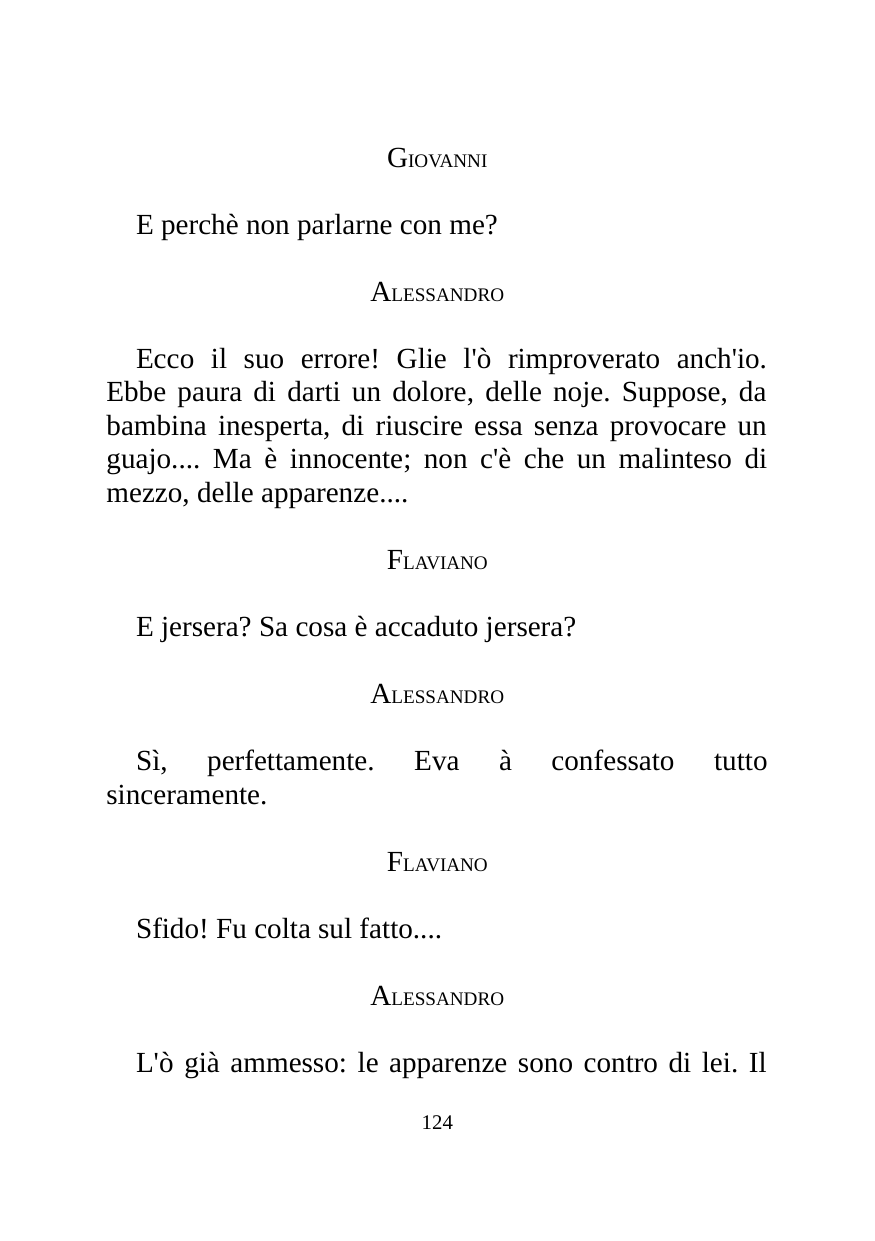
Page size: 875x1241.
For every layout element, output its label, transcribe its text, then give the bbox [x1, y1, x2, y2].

text Sì, perfettamente. Eva à confessato tutto sinceramente. [106, 743, 768, 811]
text Sfido! Fu colta sul fatto.... [106, 911, 768, 945]
text Flaviano [106, 844, 768, 878]
text L'ò già ammesso: le apparenze sono contro di lei. Il [106, 1045, 768, 1079]
text Alessandro [106, 676, 768, 710]
text Flaviano [106, 542, 768, 576]
text E perchè non parlarne con me? [106, 207, 768, 240]
text Giovanni [106, 140, 768, 173]
text E jersera? Sa cosa è accaduto jersera? [106, 609, 768, 643]
text Alessandro [106, 274, 768, 307]
text Ecco il suo errore! Glie l'ò rimproverato anch'io. Ebbe paura di darti un dolore, delle noje. Suppose, da bambina inesperta, di riuscire essa senza provocare un guajo.... Ma è innocente; non c'è che un malinteso di mezzo, delle apparenze.... [106, 341, 768, 509]
text Alessandro [106, 978, 768, 1012]
